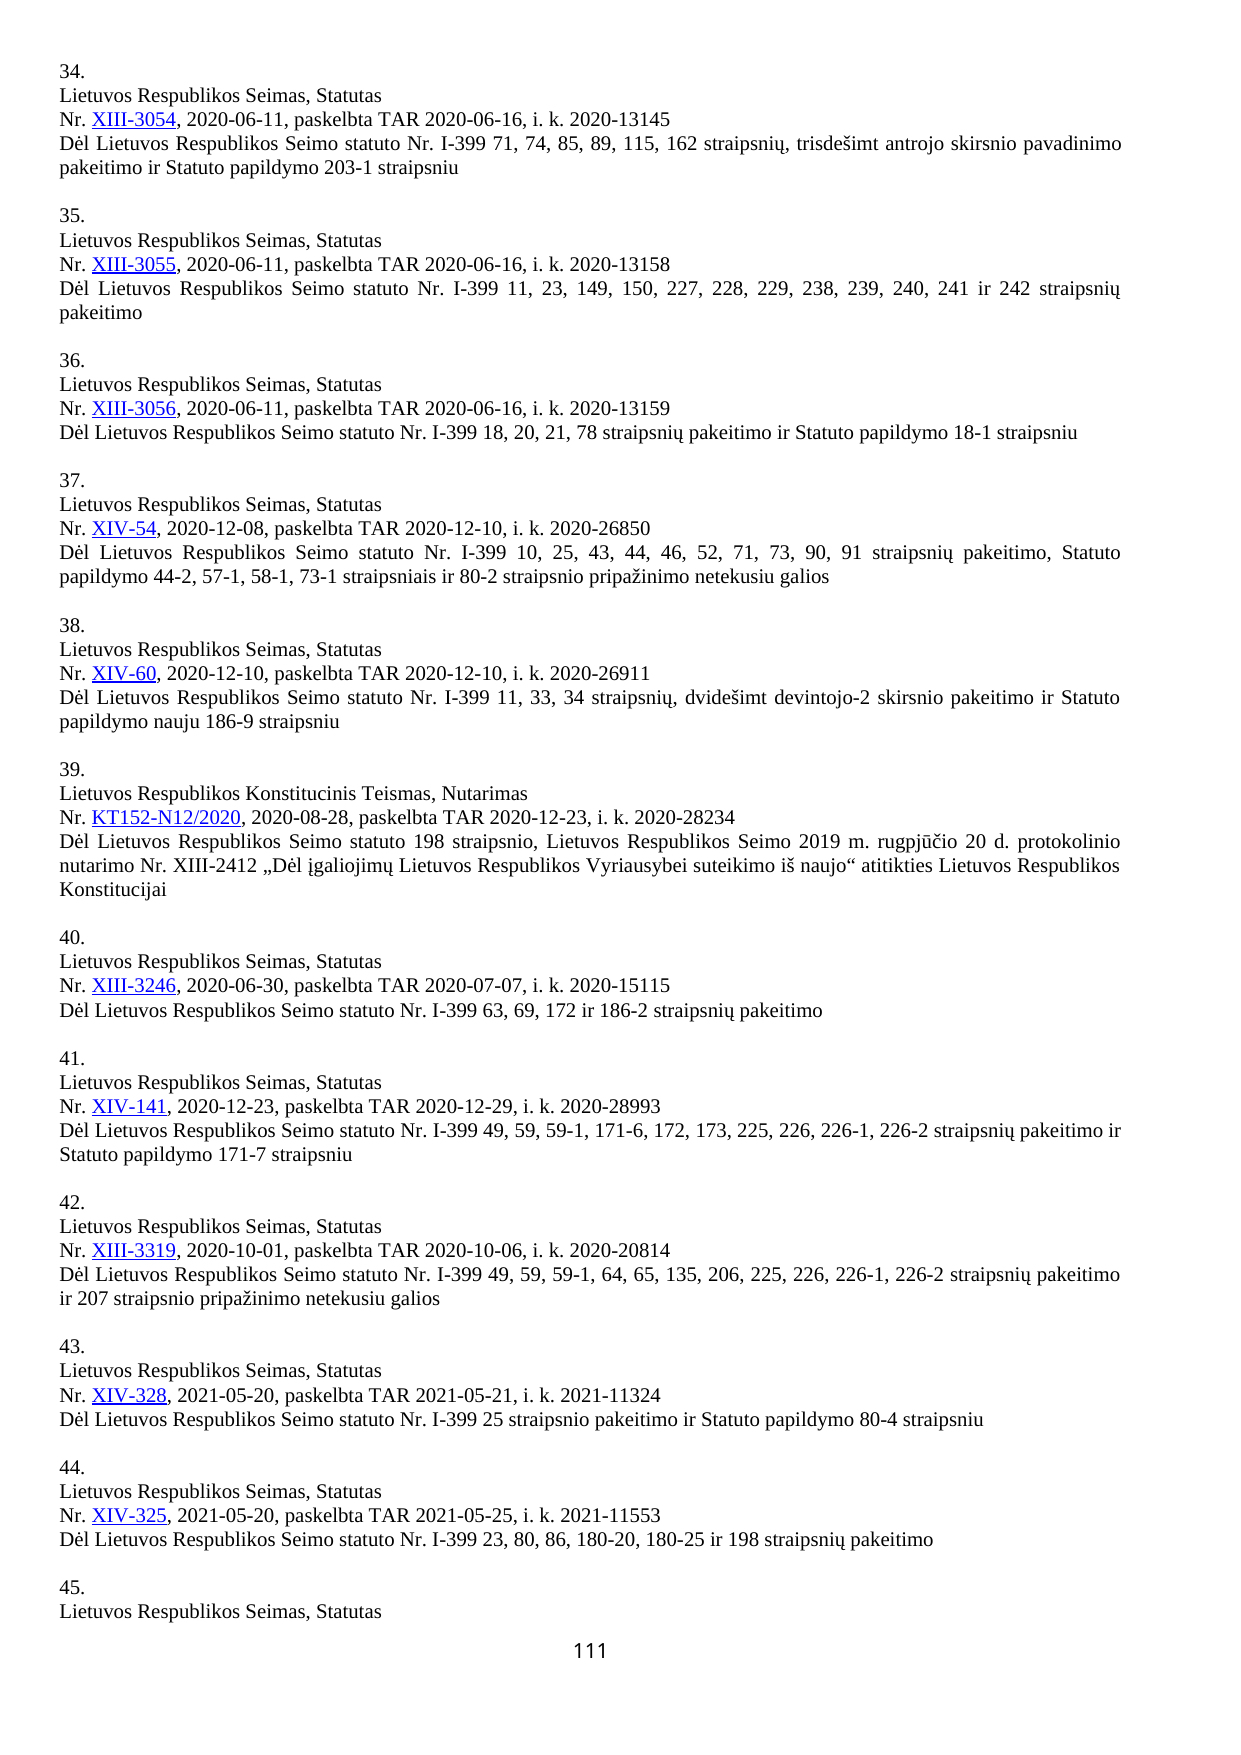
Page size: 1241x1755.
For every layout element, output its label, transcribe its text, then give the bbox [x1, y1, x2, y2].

text Nr. XIII-3246, 2020-06-30, paskelbta TAR 2020-07-07, i. k. 2020-15115 [59, 973, 1122, 997]
text 41. [59, 1046, 1122, 1070]
text Lietuvos Respublikos Seimas, Statutas [59, 492, 1122, 516]
text Dėl Lietuvos Respublikos Seimo statuto Nr. I-399 49, 59, 59-1, 64, 65, 135, 206, 225, 226, 226-1, 226-2 straipsnių pakeitimo ir 207 straipsnio pripažinimo netekusiu galios [59, 1262, 1122, 1310]
text Lietuvos Respublikos Konstitucinis Teismas, Nutarimas [59, 781, 1122, 805]
text 42. [59, 1190, 1122, 1214]
text 36. [59, 348, 1122, 372]
text Nr. XIV-328, 2021-05-20, paskelbta TAR 2021-05-21, i. k. 2021-11324 [59, 1382, 1122, 1407]
text Dėl Lietuvos Respublikos Seimo statuto Nr. I-399 49, 59, 59-1, 171-6, 172, 173, 225, 226, 226-1, 226-2 straipsnių pakeitimo ir Statuto papildymo 171-7 straipsniu [59, 1118, 1122, 1166]
text 43. [59, 1334, 1122, 1358]
text Dėl Lietuvos Respublikos Seimo statuto Nr. I-399 10, 25, 43, 44, 46, 52, 71, 73, 90, 91 straipsnių pakeitimo, Statuto papildymo 44-2, 57-1, 58-1, 73-1 straipsniais ir 80-2 straipsnio pripažinimo netekusiu galios [59, 540, 1122, 588]
text Lietuvos Respublikos Seimas, Statutas [59, 949, 1122, 973]
text Dėl Lietuvos Respublikos Seimo statuto Nr. I-399 71, 74, 85, 89, 115, 162 straipsnių, trisdešimt antrojo skirsnio pavadinimo pakeitimo ir Statuto papildymo 203-1 straipsniu [59, 131, 1122, 179]
text 35. [59, 203, 1122, 227]
text Lietuvos Respublikos Seimas, Statutas [59, 1358, 1122, 1382]
text Nr. XIII-3055, 2020-06-11, paskelbta TAR 2020-06-16, i. k. 2020-13158 [59, 252, 1122, 276]
text Nr. XIII-3054, 2020-06-11, paskelbta TAR 2020-06-16, i. k. 2020-13145 [59, 107, 1122, 131]
text Dėl Lietuvos Respublikos Seimo statuto Nr. I-399 63, 69, 172 ir 186-2 straipsnių pakeitimo [59, 997, 1122, 1022]
text 44. [59, 1455, 1122, 1479]
text Dėl Lietuvos Respublikos Seimo statuto Nr. I-399 11, 23, 149, 150, 227, 228, 229, 238, 239, 240, 241 ir 242 straipsnių pakeitimo [59, 276, 1122, 324]
text Nr. XIV-60, 2020-12-10, paskelbta TAR 2020-12-10, i. k. 2020-26911 [59, 661, 1122, 685]
text 34. [59, 59, 1122, 83]
text 45. [59, 1575, 1122, 1599]
text Lietuvos Respublikos Seimas, Statutas [59, 637, 1122, 661]
text Lietuvos Respublikos Seimas, Statutas [59, 83, 1122, 107]
text Lietuvos Respublikos Seimas, Statutas [59, 1070, 1122, 1094]
text Dėl Lietuvos Respublikos Seimo statuto Nr. I-399 25 straipsnio pakeitimo ir Statuto papildymo 80-4 straipsniu [59, 1407, 1122, 1431]
text 40. [59, 925, 1122, 949]
text Lietuvos Respublikos Seimas, Statutas [59, 372, 1122, 396]
text 39. [59, 757, 1122, 781]
text 37. [59, 468, 1122, 492]
text Nr. XIV-141, 2020-12-23, paskelbta TAR 2020-12-29, i. k. 2020-28993 [59, 1094, 1122, 1118]
text Lietuvos Respublikos Seimas, Statutas [59, 1479, 1122, 1503]
text Nr. XIII-3056, 2020-06-11, paskelbta TAR 2020-06-16, i. k. 2020-13159 [59, 396, 1122, 420]
text Nr. KT152-N12/2020, 2020-08-28, paskelbta TAR 2020-12-23, i. k. 2020-28234 [59, 805, 1122, 829]
text Lietuvos Respublikos Seimas, Statutas [59, 227, 1122, 252]
text Dėl Lietuvos Respublikos Seimo statuto 198 straipsnio, Lietuvos Respublikos Seimo 2019 m. rugpjūčio 20 d. protokolinio nutarimo Nr. XIII-2412 „Dėl įgaliojimų Lietuvos Respublikos Vyriausybei suteikimo iš naujo“ atitikties Lietuvos Respublikos Konstitucijai [59, 829, 1122, 901]
text Dėl Lietuvos Respublikos Seimo statuto Nr. I-399 23, 80, 86, 180-20, 180-25 ir 198 straipsnių pakeitimo [59, 1527, 1122, 1551]
text Lietuvos Respublikos Seimas, Statutas [59, 1214, 1122, 1238]
text Lietuvos Respublikos Seimas, Statutas [59, 1599, 1122, 1623]
text 38. [59, 612, 1122, 637]
text Nr. XIV-325, 2021-05-20, paskelbta TAR 2021-05-25, i. k. 2021-11553 [59, 1503, 1122, 1527]
text Nr. XIV-54, 2020-12-08, paskelbta TAR 2020-12-10, i. k. 2020-26850 [59, 516, 1122, 540]
text Nr. XIII-3319, 2020-10-01, paskelbta TAR 2020-10-06, i. k. 2020-20814 [59, 1238, 1122, 1262]
text Dėl Lietuvos Respublikos Seimo statuto Nr. I-399 11, 33, 34 straipsnių, dvidešimt devintojo-2 skirsnio pakeitimo ir Statuto papildymo nauju 186-9 straipsniu [59, 685, 1122, 733]
text Dėl Lietuvos Respublikos Seimo statuto Nr. I-399 18, 20, 21, 78 straipsnių pakeitimo ir Statuto papildymo 18-1 straipsniu [59, 420, 1122, 444]
